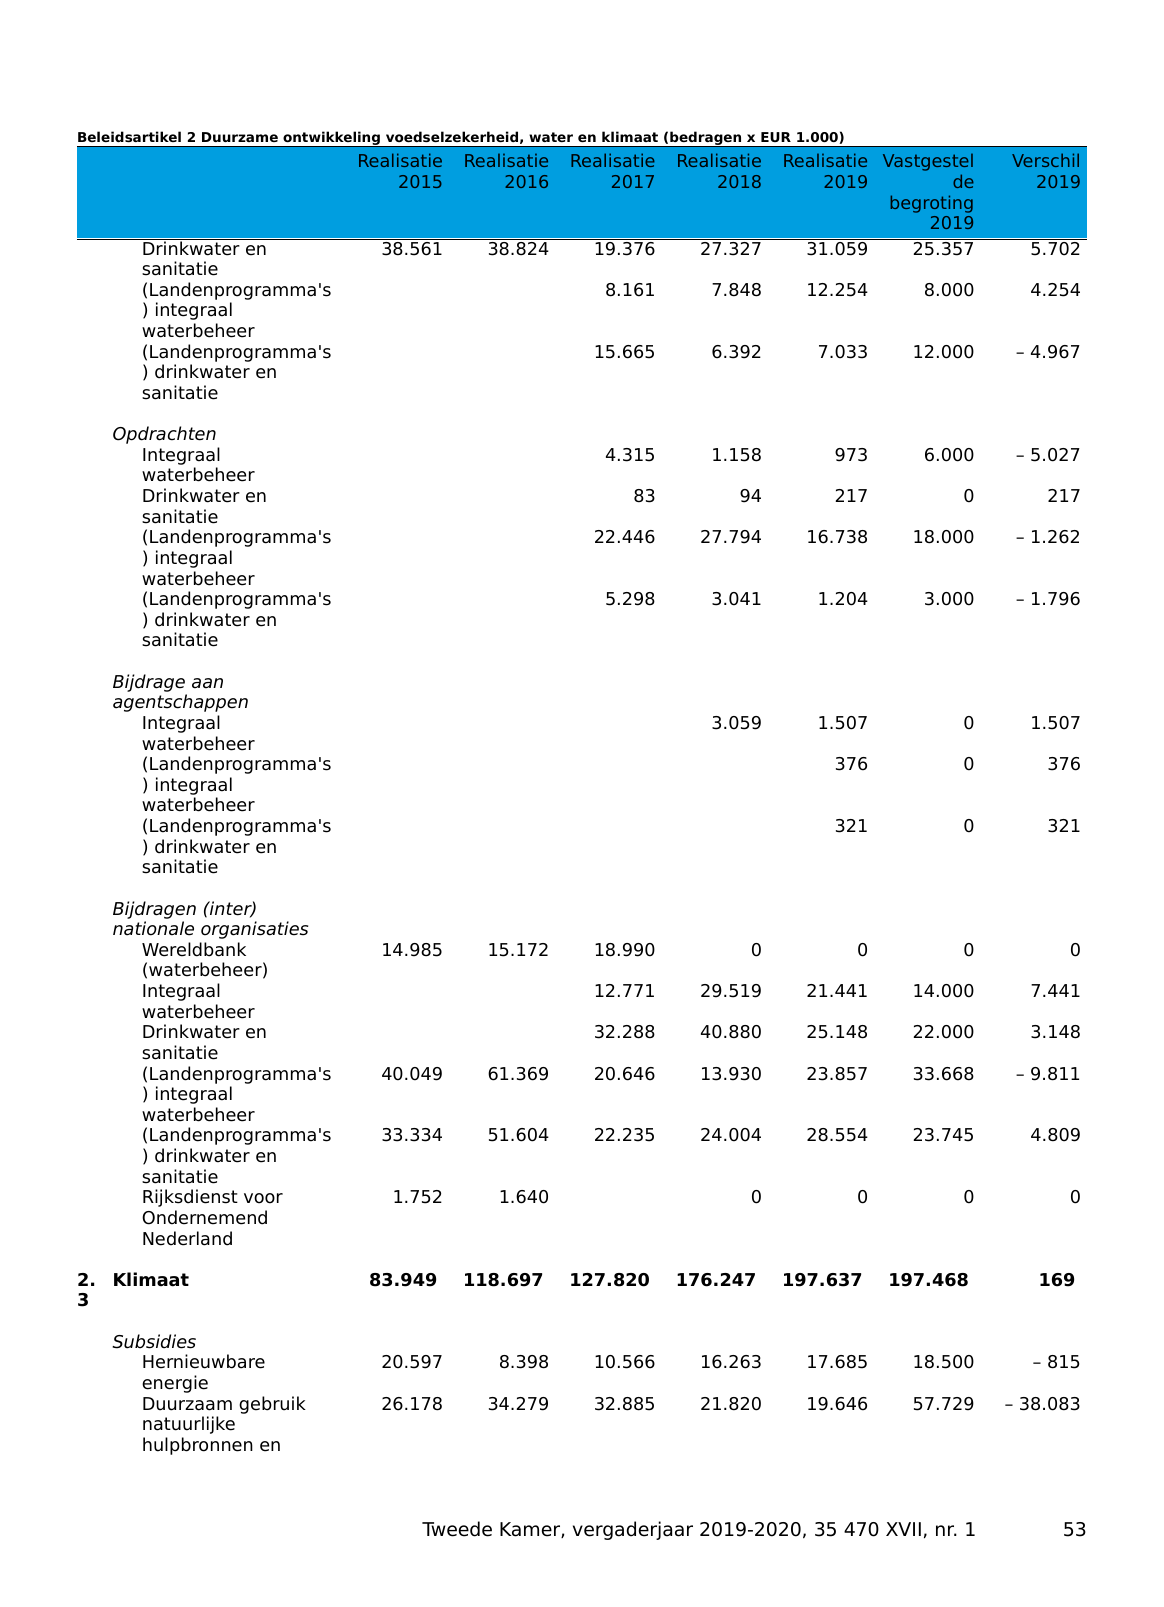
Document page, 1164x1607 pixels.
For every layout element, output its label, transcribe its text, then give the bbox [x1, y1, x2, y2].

table_cell [980, 651, 1087, 672]
table_cell 376 [980, 754, 1087, 816]
table_cell 22.000 [874, 1022, 980, 1063]
table_cell Wereldbank (waterbeheer) [136, 940, 342, 981]
table_cell [980, 1249, 1087, 1270]
table_cell Duurzaam gebruik natuurlijke hulpbronnen en [136, 1394, 342, 1455]
table_cell [768, 651, 874, 672]
table_cell Bijdrage aan agentschappen [106, 672, 342, 713]
table_cell [449, 280, 555, 342]
table_cell [449, 589, 555, 651]
table_cell 15.665 [555, 342, 661, 403]
table_cell [77, 424, 106, 445]
table_cell Verschil 2019 [980, 147, 1087, 238]
table_cell [980, 424, 1087, 445]
table_cell Integraal waterbeheer [136, 713, 342, 754]
table_cell 321 [980, 816, 1087, 878]
table_cell [449, 713, 555, 754]
table_cell 94 [661, 486, 768, 527]
table_cell [77, 1249, 106, 1270]
table_cell 3.059 [661, 713, 768, 754]
table_cell 25.357 [874, 240, 980, 280]
table_cell [555, 878, 661, 898]
table_cell Rijksdienst voor Ondernemend Nederland [136, 1187, 342, 1249]
table_cell [449, 754, 555, 816]
table_cell 0 [874, 816, 980, 878]
table_cell [449, 527, 555, 589]
table_cell Bijdragen (inter) nationale organisaties [106, 899, 342, 940]
table_cell [343, 342, 449, 403]
table_cell 0 [661, 1187, 768, 1249]
table_cell [555, 672, 661, 713]
table_cell 14.000 [874, 981, 980, 1022]
table_cell Realisatie 2019 [768, 147, 874, 238]
table_cell – 1.796 [980, 589, 1087, 651]
table_cell 1.204 [768, 589, 874, 651]
table_cell [77, 651, 106, 672]
table_cell (Landenprogramma's) integraal waterbeheer [136, 754, 342, 816]
table_cell 4.315 [555, 445, 661, 486]
table_cell 6.000 [874, 445, 980, 486]
table_cell [661, 816, 768, 878]
table_cell [77, 342, 106, 403]
table_cell 24.004 [661, 1125, 768, 1187]
table_cell [449, 1332, 555, 1352]
table_cell [449, 1311, 555, 1332]
table_cell [77, 754, 106, 816]
table_cell [77, 816, 106, 878]
table_cell Realisatie 2015 [343, 147, 449, 238]
table_cell Integraal waterbeheer [136, 445, 342, 486]
table_cell [980, 899, 1087, 940]
table_cell Vastgestelde begroting 2019 [874, 147, 980, 238]
table_cell 3.000 [874, 589, 980, 651]
table_cell 15.172 [449, 940, 555, 981]
table_cell [343, 899, 449, 940]
table_cell [343, 651, 449, 672]
table_cell [106, 1022, 136, 1063]
table_cell [768, 424, 874, 445]
table_cell [449, 424, 555, 445]
table_cell 38.824 [449, 240, 555, 280]
table_cell 40.049 [343, 1064, 449, 1125]
table_cell [136, 878, 342, 898]
table_cell [768, 1332, 874, 1352]
table_cell 0 [980, 1187, 1087, 1249]
table_cell Drinkwater en sanitatie [136, 1022, 342, 1063]
table_cell [77, 713, 106, 754]
table_cell 118.697 [449, 1270, 555, 1311]
table_cell [77, 1064, 106, 1125]
table_cell – 1.262 [980, 527, 1087, 589]
table_cell 8.000 [874, 280, 980, 342]
table_cell [106, 1249, 136, 1270]
table_cell [661, 404, 768, 424]
table_cell [106, 1394, 136, 1455]
table_cell [768, 899, 874, 940]
table_cell 197.637 [768, 1270, 874, 1311]
table_cell 23.857 [768, 1064, 874, 1125]
table_cell [555, 713, 661, 754]
table_cell (Landenprogramma's) integraal waterbeheer [136, 280, 342, 342]
table_cell [343, 445, 449, 486]
table_cell [768, 878, 874, 898]
table_cell 7.441 [980, 981, 1087, 1022]
table_cell [874, 899, 980, 940]
table_cell [768, 1311, 874, 1332]
table_cell 21.441 [768, 981, 874, 1022]
table_cell [77, 1352, 106, 1393]
table_cell [343, 589, 449, 651]
table_cell [343, 981, 449, 1022]
table_cell [449, 651, 555, 672]
table_cell [555, 404, 661, 424]
table_cell 21.820 [661, 1394, 768, 1455]
table_cell [980, 878, 1087, 898]
table_cell 16.263 [661, 1352, 768, 1393]
table_cell [106, 754, 136, 816]
table_cell [874, 1249, 980, 1270]
table_cell [77, 1332, 106, 1352]
table_cell [661, 1249, 768, 1270]
table_cell 4.254 [980, 280, 1087, 342]
table_cell [874, 672, 980, 713]
table_cell Klimaat [106, 1270, 342, 1311]
table_cell [343, 424, 449, 445]
table_cell [77, 147, 342, 238]
table_cell 7.033 [768, 342, 874, 403]
table_cell (Landenprogramma's) drinkwater en sanitatie [136, 1125, 342, 1187]
table_cell [106, 651, 136, 672]
table_cell [77, 240, 106, 280]
table_cell [106, 981, 136, 1022]
table_cell 32.288 [555, 1022, 661, 1063]
table_cell [980, 1332, 1087, 1352]
table_cell 321 [768, 816, 874, 878]
table_cell [136, 651, 342, 672]
table_cell 32.885 [555, 1394, 661, 1455]
table_cell – 38.083 [980, 1394, 1087, 1455]
table_cell 33.334 [343, 1125, 449, 1187]
table_cell 8.398 [449, 1352, 555, 1393]
table_cell 1.158 [661, 445, 768, 486]
table_cell 27.327 [661, 240, 768, 280]
table_cell 34.279 [449, 1394, 555, 1455]
table_cell – 4.967 [980, 342, 1087, 403]
table_cell 83.949 [343, 1270, 449, 1311]
table_cell [661, 899, 768, 940]
table_cell [106, 1125, 136, 1187]
table_cell 1.640 [449, 1187, 555, 1249]
table_cell [77, 981, 106, 1022]
table_cell [77, 404, 106, 424]
table_cell [343, 527, 449, 589]
table_cell 12.000 [874, 342, 980, 403]
table_cell [106, 1064, 136, 1125]
table_cell 51.604 [449, 1125, 555, 1187]
table_cell 22.446 [555, 527, 661, 589]
table_cell 23.745 [874, 1125, 980, 1187]
table_cell [555, 1332, 661, 1352]
table_cell [77, 527, 106, 589]
table_cell [343, 754, 449, 816]
table_cell Subsidies [106, 1332, 342, 1352]
table_cell 29.519 [661, 981, 768, 1022]
table_cell 0 [874, 486, 980, 527]
table_cell [77, 280, 106, 342]
table_cell Realisatie 2016 [449, 147, 555, 238]
table_cell [343, 280, 449, 342]
table_cell [980, 672, 1087, 713]
table_cell [874, 1332, 980, 1352]
table_cell 19.646 [768, 1394, 874, 1455]
table_cell – 5.027 [980, 445, 1087, 486]
table_cell 20.646 [555, 1064, 661, 1125]
table_cell 25.148 [768, 1022, 874, 1063]
table_cell [77, 878, 106, 898]
table_cell 3.148 [980, 1022, 1087, 1063]
table_cell [77, 486, 106, 527]
table_cell [555, 424, 661, 445]
table_cell 13.930 [661, 1064, 768, 1125]
table_cell 40.880 [661, 1022, 768, 1063]
table_cell 376 [768, 754, 874, 816]
table_cell [449, 1022, 555, 1063]
table_cell [106, 1187, 136, 1249]
table_cell 2.3 [77, 1270, 106, 1311]
table_cell [106, 878, 136, 898]
table_cell – 815 [980, 1352, 1087, 1393]
table_cell 0 [874, 754, 980, 816]
table_cell [768, 404, 874, 424]
table_cell 10.566 [555, 1352, 661, 1393]
table_cell [661, 1311, 768, 1332]
table_cell [77, 1125, 106, 1187]
table_cell [449, 878, 555, 898]
table_cell [77, 940, 106, 981]
table_cell 38.561 [343, 240, 449, 280]
table_cell [449, 342, 555, 403]
table_cell [106, 1311, 136, 1332]
table_cell 5.702 [980, 240, 1087, 280]
table_cell – 9.811 [980, 1064, 1087, 1125]
table_cell [449, 981, 555, 1022]
table_cell [77, 589, 106, 651]
table_cell [449, 1249, 555, 1270]
table_cell [449, 899, 555, 940]
table_cell [661, 651, 768, 672]
table_cell [343, 1332, 449, 1352]
table_cell [77, 1187, 106, 1249]
table_cell 0 [661, 940, 768, 981]
table_cell [449, 816, 555, 878]
table_cell [555, 1249, 661, 1270]
table_cell [874, 404, 980, 424]
table_cell Drinkwater en sanitatie [136, 486, 342, 527]
table_cell 14.985 [343, 940, 449, 981]
table_cell [555, 816, 661, 878]
table_cell 18.990 [555, 940, 661, 981]
table_cell 217 [980, 486, 1087, 527]
table_cell 8.161 [555, 280, 661, 342]
table_cell [106, 280, 136, 342]
table_cell [343, 816, 449, 878]
table_cell [449, 445, 555, 486]
table_cell 20.597 [343, 1352, 449, 1393]
table_cell 4.809 [980, 1125, 1087, 1187]
table_cell 28.554 [768, 1125, 874, 1187]
table_cell (Landenprogramma's) integraal waterbeheer [136, 1064, 342, 1125]
table_cell [980, 1311, 1087, 1332]
table_cell [661, 1332, 768, 1352]
table_cell [555, 899, 661, 940]
table_cell 18.500 [874, 1352, 980, 1393]
table_cell [106, 816, 136, 878]
table_cell Drinkwater en sanitatie [136, 240, 342, 280]
table_cell [77, 672, 106, 713]
table_cell 12.771 [555, 981, 661, 1022]
table_cell 0 [980, 940, 1087, 981]
table_cell [343, 1022, 449, 1063]
table_cell 0 [874, 1187, 980, 1249]
table_cell [77, 1022, 106, 1063]
table_cell [343, 672, 449, 713]
table_cell [343, 404, 449, 424]
table_cell [555, 1187, 661, 1249]
table_cell [77, 1311, 106, 1332]
table_cell [343, 486, 449, 527]
table_cell 12.254 [768, 280, 874, 342]
table_cell [343, 713, 449, 754]
table_cell [106, 404, 136, 424]
table_cell 197.468 [874, 1270, 980, 1311]
table_cell 26.178 [343, 1394, 449, 1455]
table_cell 5.298 [555, 589, 661, 651]
table_cell 6.392 [661, 342, 768, 403]
table_cell [77, 1394, 106, 1455]
table_cell 22.235 [555, 1125, 661, 1187]
table_cell (Landenprogramma's) drinkwater en sanitatie [136, 589, 342, 651]
table_cell 1.507 [768, 713, 874, 754]
table_cell [555, 1311, 661, 1332]
table_cell [106, 445, 136, 486]
table_cell Opdrachten [106, 424, 342, 445]
table_cell [136, 404, 342, 424]
table_cell [874, 424, 980, 445]
table_cell [343, 1249, 449, 1270]
table_cell 1.507 [980, 713, 1087, 754]
table_cell 18.000 [874, 527, 980, 589]
table_cell 3.041 [661, 589, 768, 651]
table_cell [106, 1352, 136, 1393]
table_cell 127.820 [555, 1270, 661, 1311]
table_cell [768, 1249, 874, 1270]
table_cell [661, 878, 768, 898]
table_cell 0 [768, 1187, 874, 1249]
table_cell Hernieuwbare energie [136, 1352, 342, 1393]
table_cell [874, 651, 980, 672]
table_cell 1.752 [343, 1187, 449, 1249]
table_cell [343, 878, 449, 898]
table_cell [449, 404, 555, 424]
table_cell [661, 672, 768, 713]
table_cell [106, 486, 136, 527]
table_cell 169 [980, 1270, 1087, 1311]
table_cell 16.738 [768, 527, 874, 589]
table_cell Integraal waterbeheer [136, 981, 342, 1022]
table_cell Realisatie 2017 [555, 147, 661, 238]
table_cell [874, 878, 980, 898]
table_cell [77, 899, 106, 940]
table_cell [343, 1311, 449, 1332]
table_cell [106, 589, 136, 651]
table_cell [106, 342, 136, 403]
table_cell 7.848 [661, 280, 768, 342]
table_cell [980, 404, 1087, 424]
table_cell 61.369 [449, 1064, 555, 1125]
table_cell 0 [874, 940, 980, 981]
table_cell 973 [768, 445, 874, 486]
table_cell [77, 445, 106, 486]
table_cell 176.247 [661, 1270, 768, 1311]
table_cell [106, 240, 136, 280]
table_header Beleidsartikel 2 Duurzame ontwikkeling voedselzekerheid, water en klimaat (bedragen x EUR 1.000) [77, 130, 1087, 146]
table_cell Realisatie 2018 [661, 147, 768, 238]
table_cell 83 [555, 486, 661, 527]
table_cell [106, 713, 136, 754]
table_cell [768, 672, 874, 713]
table_cell (Landenprogramma's) drinkwater en sanitatie [136, 816, 342, 878]
table_cell 33.668 [874, 1064, 980, 1125]
table_cell 0 [768, 940, 874, 981]
table_cell (Landenprogramma's) integraal waterbeheer [136, 527, 342, 589]
table_cell [106, 527, 136, 589]
table_cell [874, 1311, 980, 1332]
table_cell [661, 754, 768, 816]
table_cell [136, 1249, 342, 1270]
table_cell [449, 672, 555, 713]
table_cell (Landenprogramma's) drinkwater en sanitatie [136, 342, 342, 403]
table_cell [661, 424, 768, 445]
table_cell [136, 1311, 342, 1332]
table_cell [555, 651, 661, 672]
table_cell 217 [768, 486, 874, 527]
table_cell 27.794 [661, 527, 768, 589]
table_cell [449, 486, 555, 527]
table_cell 57.729 [874, 1394, 980, 1455]
table_cell [106, 940, 136, 981]
table_cell [555, 754, 661, 816]
table_cell 19.376 [555, 240, 661, 280]
table_cell 0 [874, 713, 980, 754]
table_cell 31.059 [768, 240, 874, 280]
table_cell 17.685 [768, 1352, 874, 1393]
